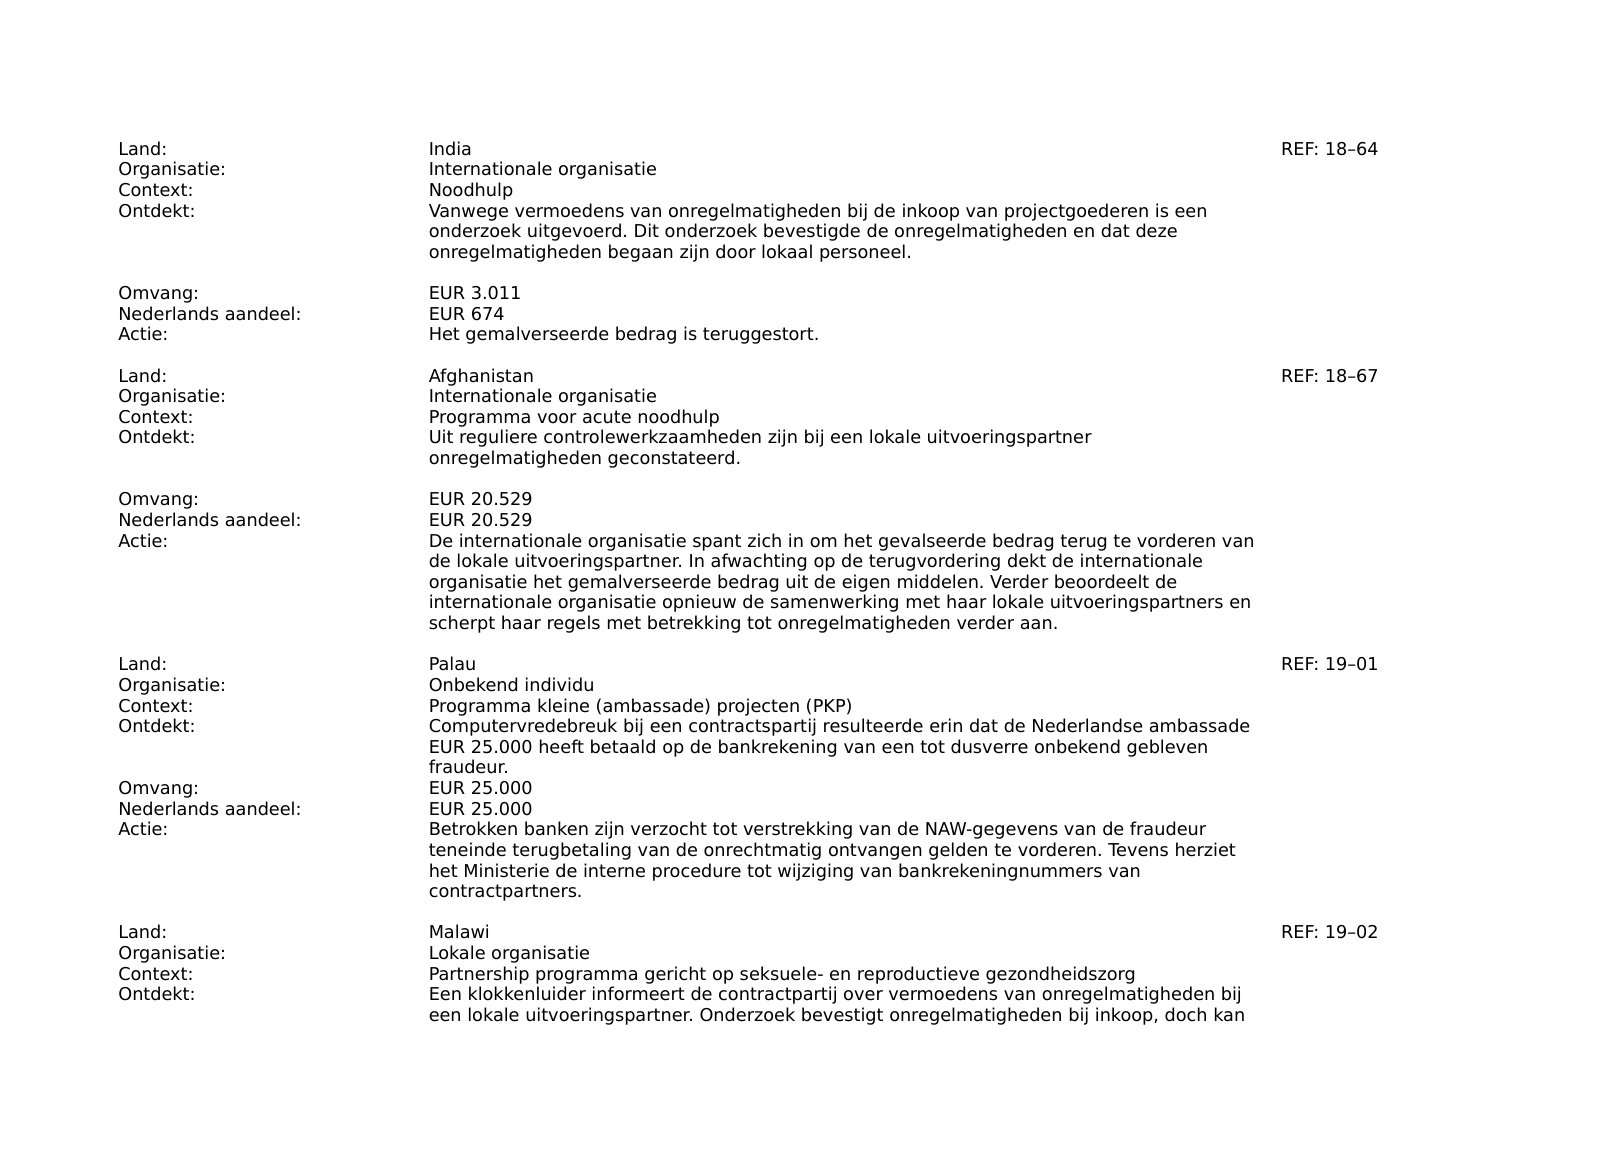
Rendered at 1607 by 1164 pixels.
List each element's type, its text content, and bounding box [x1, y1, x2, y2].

table_cell India [423, 139, 1275, 159]
table_cell [1275, 696, 1488, 716]
table_cell REF: 18–64 [1275, 139, 1488, 159]
table_cell [1275, 469, 1488, 489]
table_cell EUR 25.000 [423, 799, 1275, 819]
table_cell [1275, 984, 1488, 1026]
table_cell [118, 345, 422, 366]
table_cell Organisatie: [118, 159, 422, 180]
table_cell Context: [118, 180, 422, 201]
table_cell De internationale organisatie spant zich in om het gevalseerde bedrag terug te vorderen van de lokale uitvoeringspartner. In afwachting op de terugvordering dekt de internationale organisatie het gemalverseerde bedrag uit de eigen middelen. Verder beoordeelt de internationale organisatie opnieuw de samenwerking met haar lokale uitvoeringspartners en scherpt haar regels met betrekking tot onregelmatigheden verder aan. [423, 531, 1275, 634]
table_cell Programma voor acute noodhulp [423, 407, 1275, 427]
table_cell [118, 902, 422, 922]
table_cell Ontdekt: [118, 984, 422, 1026]
table_cell [118, 263, 422, 283]
table_cell [1275, 799, 1488, 819]
table_cell [1275, 118, 1488, 139]
table_cell Organisatie: [118, 943, 422, 964]
table_cell Nederlands aandeel: [118, 510, 422, 531]
table_cell Programma kleine (ambassade) projecten (PKP) [423, 696, 1275, 716]
table_cell [1275, 283, 1488, 304]
table_cell Afghanistan [423, 366, 1275, 386]
table_cell Palau [423, 654, 1275, 675]
table_cell [423, 263, 1275, 283]
table_cell [423, 118, 1275, 139]
table_cell [1275, 531, 1488, 634]
table_cell [118, 469, 422, 489]
table_cell Uit reguliere controlewerkzaamheden zijn bij een lokale uitvoeringspartner onregelmatigheden geconstateerd. [423, 428, 1275, 469]
table_cell Land: [118, 139, 422, 159]
table_cell [1275, 386, 1488, 407]
table_cell Actie: [118, 324, 422, 345]
table_cell Ontdekt: [118, 201, 422, 262]
table_cell [423, 902, 1275, 922]
table_cell REF: 18–67 [1275, 366, 1488, 386]
table_cell [118, 634, 422, 654]
table_cell [1275, 778, 1488, 799]
table_cell Vanwege vermoedens van onregelmatigheden bij de inkoop van projectgoederen is een onderzoek uitgevoerd. Dit onderzoek bevestigde de onregelmatigheden en dat deze onregelmatigheden begaan zijn door lokaal personeel. [423, 201, 1275, 262]
table_cell [118, 118, 422, 139]
table_cell [1275, 902, 1488, 922]
table_cell Het gemalverseerde bedrag is teruggestort. [423, 324, 1275, 345]
table_cell Een klokkenluider informeert de contractpartij over vermoedens van onregelmatigheden bij een lokale uitvoeringspartner. Onderzoek bevestigt onregelmatigheden bij inkoop, doch kan [423, 984, 1275, 1026]
table_cell [1275, 716, 1488, 778]
table_cell [1275, 324, 1488, 345]
table_cell [1275, 675, 1488, 696]
table_cell Actie: [118, 531, 422, 634]
table_cell Onbekend individu [423, 675, 1275, 696]
table_cell Context: [118, 964, 422, 984]
table_cell Malawi [423, 923, 1275, 943]
table_cell [1275, 964, 1488, 984]
table_cell Betrokken banken zijn verzocht tot verstrekking van de NAW-gegevens van de fraudeur teneinde terugbetaling van de onrechtmatig ontvangen gelden te vorderen. Tevens herziet het Ministerie de interne procedure tot wijziging van bankrekeningnummers van contractpartners. [423, 819, 1275, 902]
table_cell EUR 20.529 [423, 489, 1275, 510]
table_cell EUR 674 [423, 304, 1275, 324]
table_cell [1275, 943, 1488, 964]
table_cell [1275, 428, 1488, 469]
table_cell [1275, 263, 1488, 283]
table_cell [1275, 201, 1488, 262]
table_cell [1275, 304, 1488, 324]
table_cell Organisatie: [118, 386, 422, 407]
table_cell [423, 634, 1275, 654]
table_cell Partnership programma gericht op seksuele- en reproductieve gezondheidszorg [423, 964, 1275, 984]
table_cell Omvang: [118, 283, 422, 304]
table_cell [1275, 634, 1488, 654]
table_cell [423, 469, 1275, 489]
table_cell REF: 19–02 [1275, 923, 1488, 943]
table_cell [1275, 489, 1488, 510]
table_cell Ontdekt: [118, 716, 422, 778]
table_cell Context: [118, 696, 422, 716]
table_cell EUR 3.011 [423, 283, 1275, 304]
table_cell Noodhulp [423, 180, 1275, 201]
table_cell Computervredebreuk bij een contractspartij resulteerde erin dat de Nederlandse ambassade EUR 25.000 heeft betaald op de bankrekening van een tot dusverre onbekend gebleven fraudeur. [423, 716, 1275, 778]
table_cell Internationale organisatie [423, 386, 1275, 407]
table_cell REF: 19–01 [1275, 654, 1488, 675]
table_cell [1275, 819, 1488, 902]
table_cell [423, 345, 1275, 366]
table_cell Land: [118, 654, 422, 675]
table_cell Omvang: [118, 489, 422, 510]
table_cell Nederlands aandeel: [118, 799, 422, 819]
table_cell Ontdekt: [118, 428, 422, 469]
table_cell Omvang: [118, 778, 422, 799]
table_cell Nederlands aandeel: [118, 304, 422, 324]
table_cell Land: [118, 366, 422, 386]
table_cell Context: [118, 407, 422, 427]
table_cell [1275, 180, 1488, 201]
table_cell Internationale organisatie [423, 159, 1275, 180]
table_cell [1275, 159, 1488, 180]
table_cell [1275, 510, 1488, 531]
table_cell Organisatie: [118, 675, 422, 696]
table_cell [1275, 407, 1488, 427]
table_cell EUR 25.000 [423, 778, 1275, 799]
table_cell EUR 20.529 [423, 510, 1275, 531]
table_cell Actie: [118, 819, 422, 902]
table_cell Lokale organisatie [423, 943, 1275, 964]
table_cell [1275, 345, 1488, 366]
table_cell Land: [118, 923, 422, 943]
